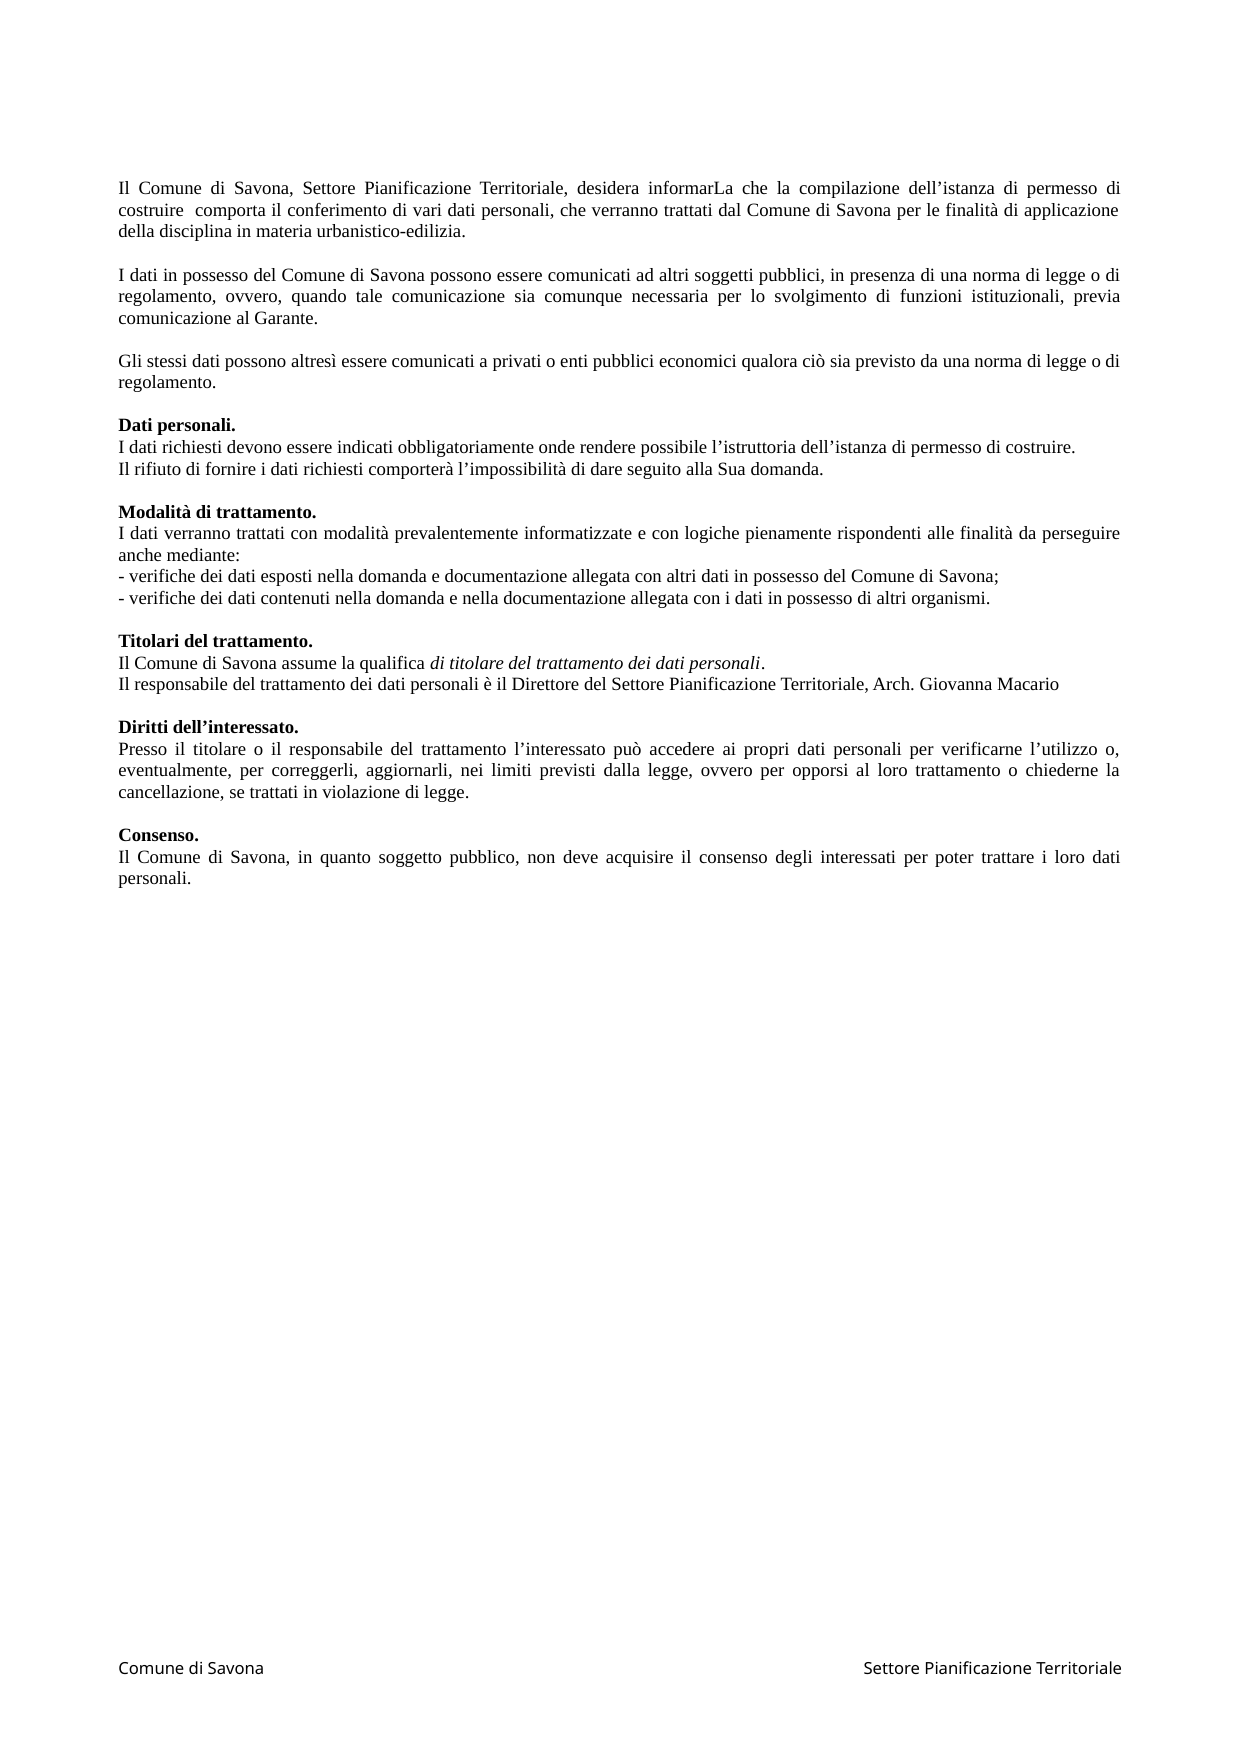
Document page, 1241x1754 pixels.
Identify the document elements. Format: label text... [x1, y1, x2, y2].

text Il Comune di Savona, Settore Pianificazione Territoriale, desidera informarLa che la compilazione dell’istanza di permesso di costruire comporta il conferimento di vari dati personali, che verranno trattati dal Comune di Savona per le finalità di applicazione della disciplina in materia urbanistico-edilizia. [118, 177, 1122, 242]
text Titolari del trattamento. [118, 630, 1122, 652]
text Modalità di trattamento. [118, 501, 1122, 522]
text I dati richiesti devono essere indicati obbligatoriamente onde rendere possibile l’istruttoria dell’istanza di permesso di costruire. [118, 436, 1122, 457]
text - verifiche dei dati esposti nella domanda e documentazione allegata con altri dati in possesso del Comune di Savona; [118, 565, 1122, 587]
text Il rifiuto di fornire i dati richiesti comporterà l’impossibilità di dare seguito alla Sua domanda. [118, 457, 1122, 479]
text Consenso. [118, 824, 1122, 846]
text Presso il titolare o il responsabile del trattamento l’interessato può accedere ai propri dati personali per verificarne l’utilizzo o, eventualmente, per correggerli, aggiornarli, nei limiti previsti dalla legge, ovvero per opporsi al loro trattamento o chiederne la cancellazione, se trattati in violazione di legge. [118, 738, 1122, 802]
text Il Comune di Savona assume la qualifica di titolare del trattamento dei dati personali. [118, 652, 1122, 673]
text Diritti dell’interessato. [118, 716, 1122, 738]
text Dati personali. [118, 414, 1122, 436]
text I dati verranno trattati con modalità prevalentemente informatizzate e con logiche pienamente rispondenti alle finalità da perseguire anche mediante: [118, 522, 1122, 565]
text Il Comune di Savona, in quanto soggetto pubblico, non deve acquisire il consenso degli interessati per poter trattare i loro dati personali. [118, 846, 1122, 889]
text I dati in possesso del Comune di Savona possono essere comunicati ad altri soggetti pubblici, in presenza di una norma di legge o di regolamento, ovvero, quando tale comunicazione sia comunque necessaria per lo svolgimento di funzioni istituzionali, previa comunicazione al Garante. [118, 263, 1122, 328]
text Il responsabile del trattamento dei dati personali è il Direttore del Settore Pianificazione Territoriale, Arch. Giovanna Macario [118, 673, 1122, 695]
text Gli stessi dati possono altresì essere comunicati a privati o enti pubblici economici qualora ciò sia previsto da una norma di legge o di regolamento. [118, 350, 1122, 393]
text - verifiche dei dati contenuti nella domanda e nella documentazione allegata con i dati in possesso di altri organismi. [118, 587, 1122, 608]
